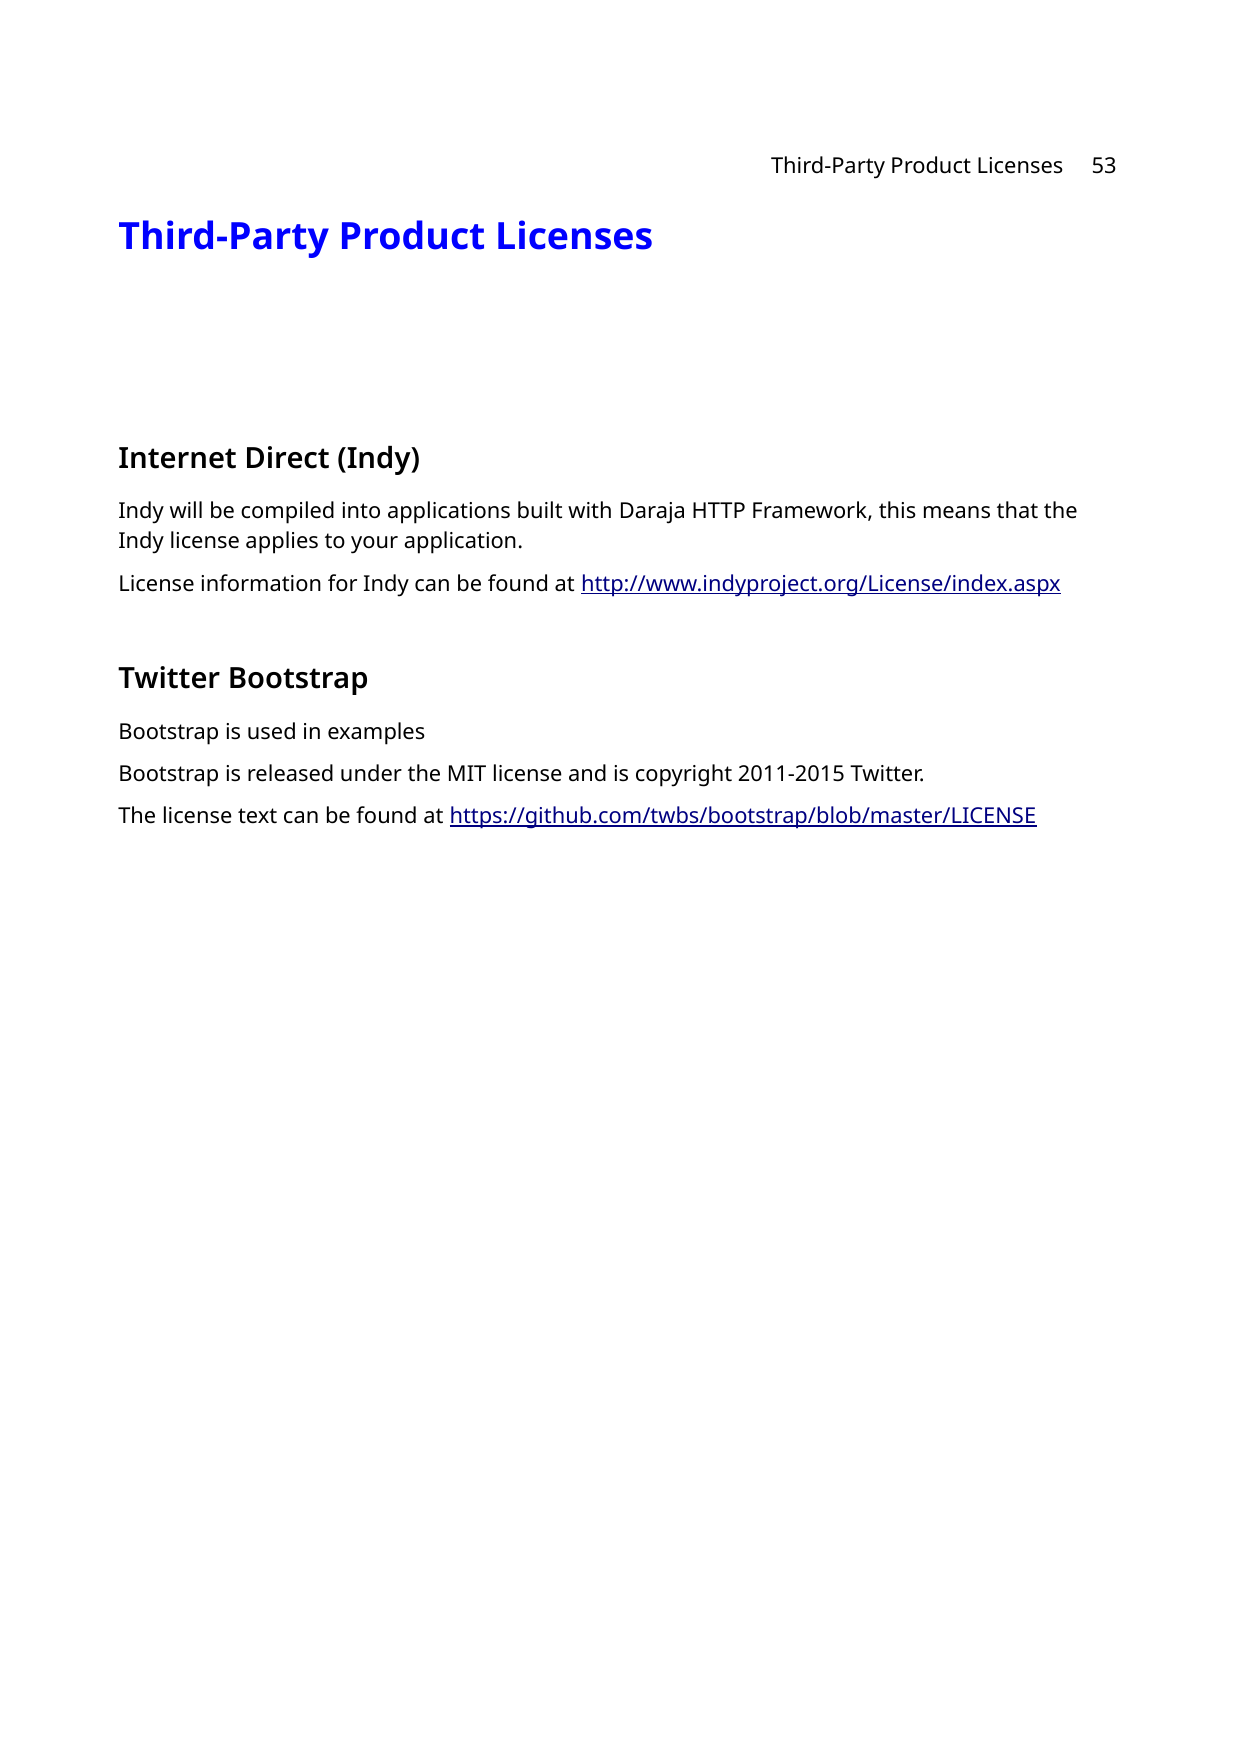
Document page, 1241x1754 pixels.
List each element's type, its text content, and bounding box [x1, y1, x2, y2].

text Bootstrap is released under the MIT license and is copyright 2011-2015 Twitter. [118, 758, 1122, 788]
text Indy will be compiled into applications built with Daraja HTTP Framework, this means that the Indy license applies to your application. [118, 496, 1122, 555]
text The license text can be found at https://github.com/twbs/bootstrap/blob/master/LICENSE [118, 800, 1122, 830]
text License information for Indy can be found at http://www.indyproject.org/License/index.aspx [118, 568, 1122, 597]
subtitle Internet Direct (Indy) [118, 437, 1122, 477]
subtitle Third-Party Product Licenses [118, 209, 1122, 260]
subtitle Twitter Bootstrap [118, 658, 1122, 697]
text Bootstrap is used in examples [118, 716, 1122, 745]
